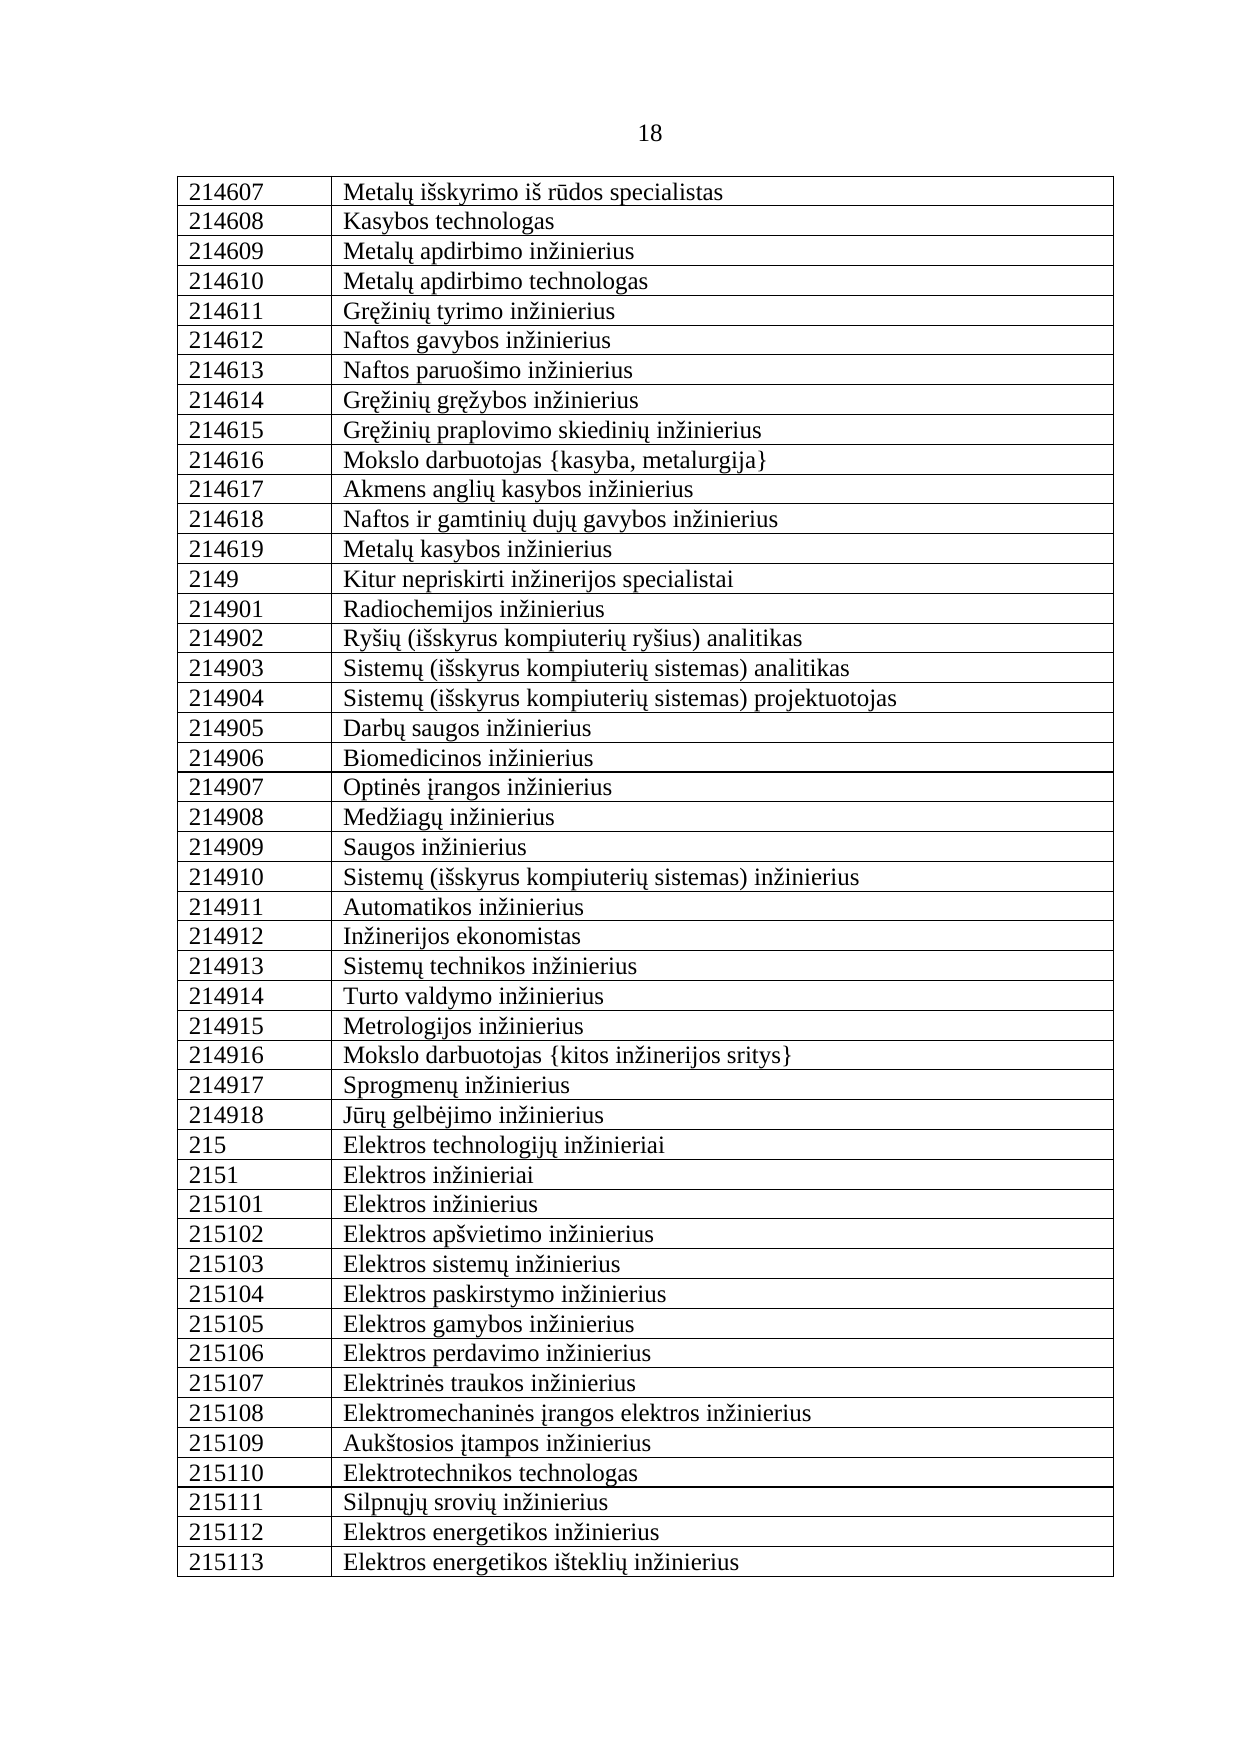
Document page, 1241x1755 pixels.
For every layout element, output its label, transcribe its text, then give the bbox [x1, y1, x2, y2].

table_cell [1114, 444, 1119, 473]
table_cell Naftos paruošimo inžinierius [332, 355, 1113, 384]
table_cell [1114, 503, 1119, 533]
table_cell 215113 [178, 1547, 331, 1576]
table_cell [1114, 205, 1119, 235]
table_cell Elektros paskirstymo inžinierius [332, 1279, 1113, 1308]
table_cell [1114, 414, 1119, 444]
table_cell 214914 [178, 981, 331, 1010]
table_cell 215102 [178, 1219, 331, 1248]
table_cell 214615 [178, 415, 331, 444]
table_cell [1114, 950, 1119, 980]
table_cell Darbų saugos inžinierius [332, 713, 1113, 742]
table_cell [1114, 1040, 1119, 1069]
table_cell 215107 [178, 1368, 331, 1397]
table_cell Elektros inžinieriai [332, 1160, 1113, 1188]
table_cell 214614 [178, 385, 331, 414]
table_cell 214607 [178, 177, 331, 205]
table_cell Jūrų gelbėjimo inžinierius [332, 1100, 1113, 1129]
table_cell [1114, 712, 1119, 742]
table_cell Elektros apšvietimo inžinierius [332, 1219, 1113, 1248]
table_cell Elektros inžinierius [332, 1190, 1113, 1218]
table_cell Mokslo darbuotojas {kasyba, metalurgija} [332, 445, 1113, 473]
table_cell 215104 [178, 1279, 331, 1308]
table_cell 215108 [178, 1398, 331, 1427]
table_cell Naftos ir gamtinių dujų gavybos inžinierius [332, 504, 1113, 533]
table_cell Elektros sistemų inžinierius [332, 1249, 1113, 1278]
table_cell 214904 [178, 683, 331, 712]
table_cell 214609 [178, 236, 331, 265]
table_cell [1114, 742, 1119, 771]
table_cell [1114, 861, 1119, 891]
table_cell 214910 [178, 862, 331, 891]
table_cell Metalų apdirbimo inžinierius [332, 236, 1113, 265]
table_cell 214617 [178, 475, 331, 503]
table_cell [1114, 295, 1119, 324]
table_cell 214905 [178, 713, 331, 742]
table_cell Kasybos technologas [332, 206, 1113, 235]
table_cell [1114, 920, 1119, 950]
table_cell Naftos gavybos inžinierius [332, 326, 1113, 354]
table_cell [1114, 176, 1119, 205]
table_cell [1114, 1069, 1119, 1099]
table_cell Biomedicinos inžinierius [332, 743, 1113, 771]
table_cell 214611 [178, 296, 331, 324]
table_cell [1114, 1278, 1119, 1308]
table_cell 214909 [178, 832, 331, 861]
table_cell 214902 [178, 624, 331, 652]
table_cell Sprogmenų inžinierius [332, 1070, 1113, 1099]
table_cell 215111 [178, 1488, 331, 1516]
table_cell 215106 [178, 1339, 331, 1367]
table_cell Gręžinių praplovimo skiedinių inžinierius [332, 415, 1113, 444]
table_cell Sistemų (išskyrus kompiuterių sistemas) analitikas [332, 653, 1113, 682]
table_cell 214912 [178, 921, 331, 950]
table_cell Elektros technologijų inžinieriai [332, 1130, 1113, 1159]
table_cell [1114, 235, 1119, 265]
table_cell [1114, 1159, 1119, 1188]
table_cell [1114, 801, 1119, 831]
table_cell [1114, 1189, 1119, 1218]
table_cell [1114, 1129, 1119, 1159]
table_cell 214618 [178, 504, 331, 533]
table_cell Medžiagų inžinierius [332, 802, 1113, 831]
table_cell Gręžinių gręžybos inžinierius [332, 385, 1113, 414]
table_cell 215101 [178, 1190, 331, 1218]
table_cell [1114, 891, 1119, 920]
table_cell Elektros perdavimo inžinierius [332, 1339, 1113, 1367]
table_cell 215109 [178, 1428, 331, 1457]
table_cell [1114, 325, 1119, 354]
table_cell 214913 [178, 951, 331, 980]
table_cell 215 [178, 1130, 331, 1159]
table_cell 214916 [178, 1041, 331, 1069]
table_cell [1114, 1308, 1119, 1337]
table_cell Elektros energetikos išteklių inžinierius [332, 1547, 1113, 1576]
table_cell Metalų apdirbimo technologas [332, 266, 1113, 295]
table_cell [1114, 1099, 1119, 1129]
table_cell Elektros gamybos inžinierius [332, 1309, 1113, 1337]
table_cell 214608 [178, 206, 331, 235]
table_cell [1114, 474, 1119, 503]
table_cell 2149 [178, 564, 331, 593]
table_cell Optinės įrangos inžinierius [332, 773, 1113, 801]
table_cell Metalų išskyrimo iš rūdos specialistas [332, 177, 1113, 205]
table_cell 214911 [178, 892, 331, 920]
table_cell Sistemų (išskyrus kompiuterių sistemas) inžinierius [332, 862, 1113, 891]
table_cell Silpnųjų srovių inžinierius [332, 1488, 1113, 1516]
table_cell Metrologijos inžinierius [332, 1011, 1113, 1039]
table_cell 214907 [178, 773, 331, 801]
table_cell Inžinerijos ekonomistas [332, 921, 1113, 950]
table_cell [1114, 1397, 1119, 1427]
table_cell [1114, 771, 1119, 801]
table_cell Metalų kasybos inžinierius [332, 534, 1113, 563]
table_cell 214903 [178, 653, 331, 682]
table_cell Radiochemijos inžinierius [332, 594, 1113, 622]
table_cell 214619 [178, 534, 331, 563]
table_cell [1114, 1546, 1119, 1576]
table_cell Sistemų (išskyrus kompiuterių sistemas) projektuotojas [332, 683, 1113, 712]
table_cell 214616 [178, 445, 331, 473]
table_cell Saugos inžinierius [332, 832, 1113, 861]
table_cell Sistemų technikos inžinierius [332, 951, 1113, 980]
table_cell [1114, 1248, 1119, 1278]
table_cell Ryšių (išskyrus kompiuterių ryšius) analitikas [332, 624, 1113, 652]
table_cell Gręžinių tyrimo inžinierius [332, 296, 1113, 324]
table_cell 214915 [178, 1011, 331, 1039]
table_cell [1114, 652, 1119, 682]
table_cell [1114, 831, 1119, 861]
table_cell [1114, 354, 1119, 384]
table_cell [1114, 265, 1119, 295]
table_cell 214613 [178, 355, 331, 384]
table_cell 214918 [178, 1100, 331, 1129]
table_cell Elektrinės traukos inžinierius [332, 1368, 1113, 1397]
table_cell 214610 [178, 266, 331, 295]
table_cell 2151 [178, 1160, 331, 1188]
table_cell [1114, 1338, 1119, 1367]
table_cell [1114, 1218, 1119, 1248]
table_cell [1114, 1486, 1119, 1516]
table_cell 215103 [178, 1249, 331, 1278]
table_cell [1114, 1367, 1119, 1397]
table_cell Automatikos inžinierius [332, 892, 1113, 920]
table_cell [1114, 1010, 1119, 1039]
table_cell [1114, 980, 1119, 1010]
table_cell [1114, 623, 1119, 652]
table_cell 215105 [178, 1309, 331, 1337]
table_cell Kitur nepriskirti inžinerijos specialistai [332, 564, 1113, 593]
table_cell Elektrotechnikos technologas [332, 1458, 1113, 1486]
table_cell Mokslo darbuotojas {kitos inžinerijos sritys} [332, 1041, 1113, 1069]
table_cell [1114, 1516, 1119, 1546]
table_cell 214908 [178, 802, 331, 831]
table_cell 215112 [178, 1517, 331, 1546]
table_cell Elektros energetikos inžinierius [332, 1517, 1113, 1546]
table_cell [1114, 1427, 1119, 1457]
table_cell Elektromechaninės įrangos elektros inžinierius [332, 1398, 1113, 1427]
table_cell Akmens anglių kasybos inžinierius [332, 475, 1113, 503]
table_cell 214901 [178, 594, 331, 622]
table_cell Turto valdymo inžinierius [332, 981, 1113, 1010]
table_cell 215110 [178, 1458, 331, 1486]
table_cell 214906 [178, 743, 331, 771]
table_cell [1114, 682, 1119, 712]
table_cell [1114, 533, 1119, 563]
table_cell [1114, 384, 1119, 414]
table_cell [1114, 1457, 1119, 1486]
table_cell 214612 [178, 326, 331, 354]
table_cell Aukštosios įtampos inžinierius [332, 1428, 1113, 1457]
table_cell [1114, 563, 1119, 593]
table_cell [1114, 593, 1119, 622]
table_cell 214917 [178, 1070, 331, 1099]
